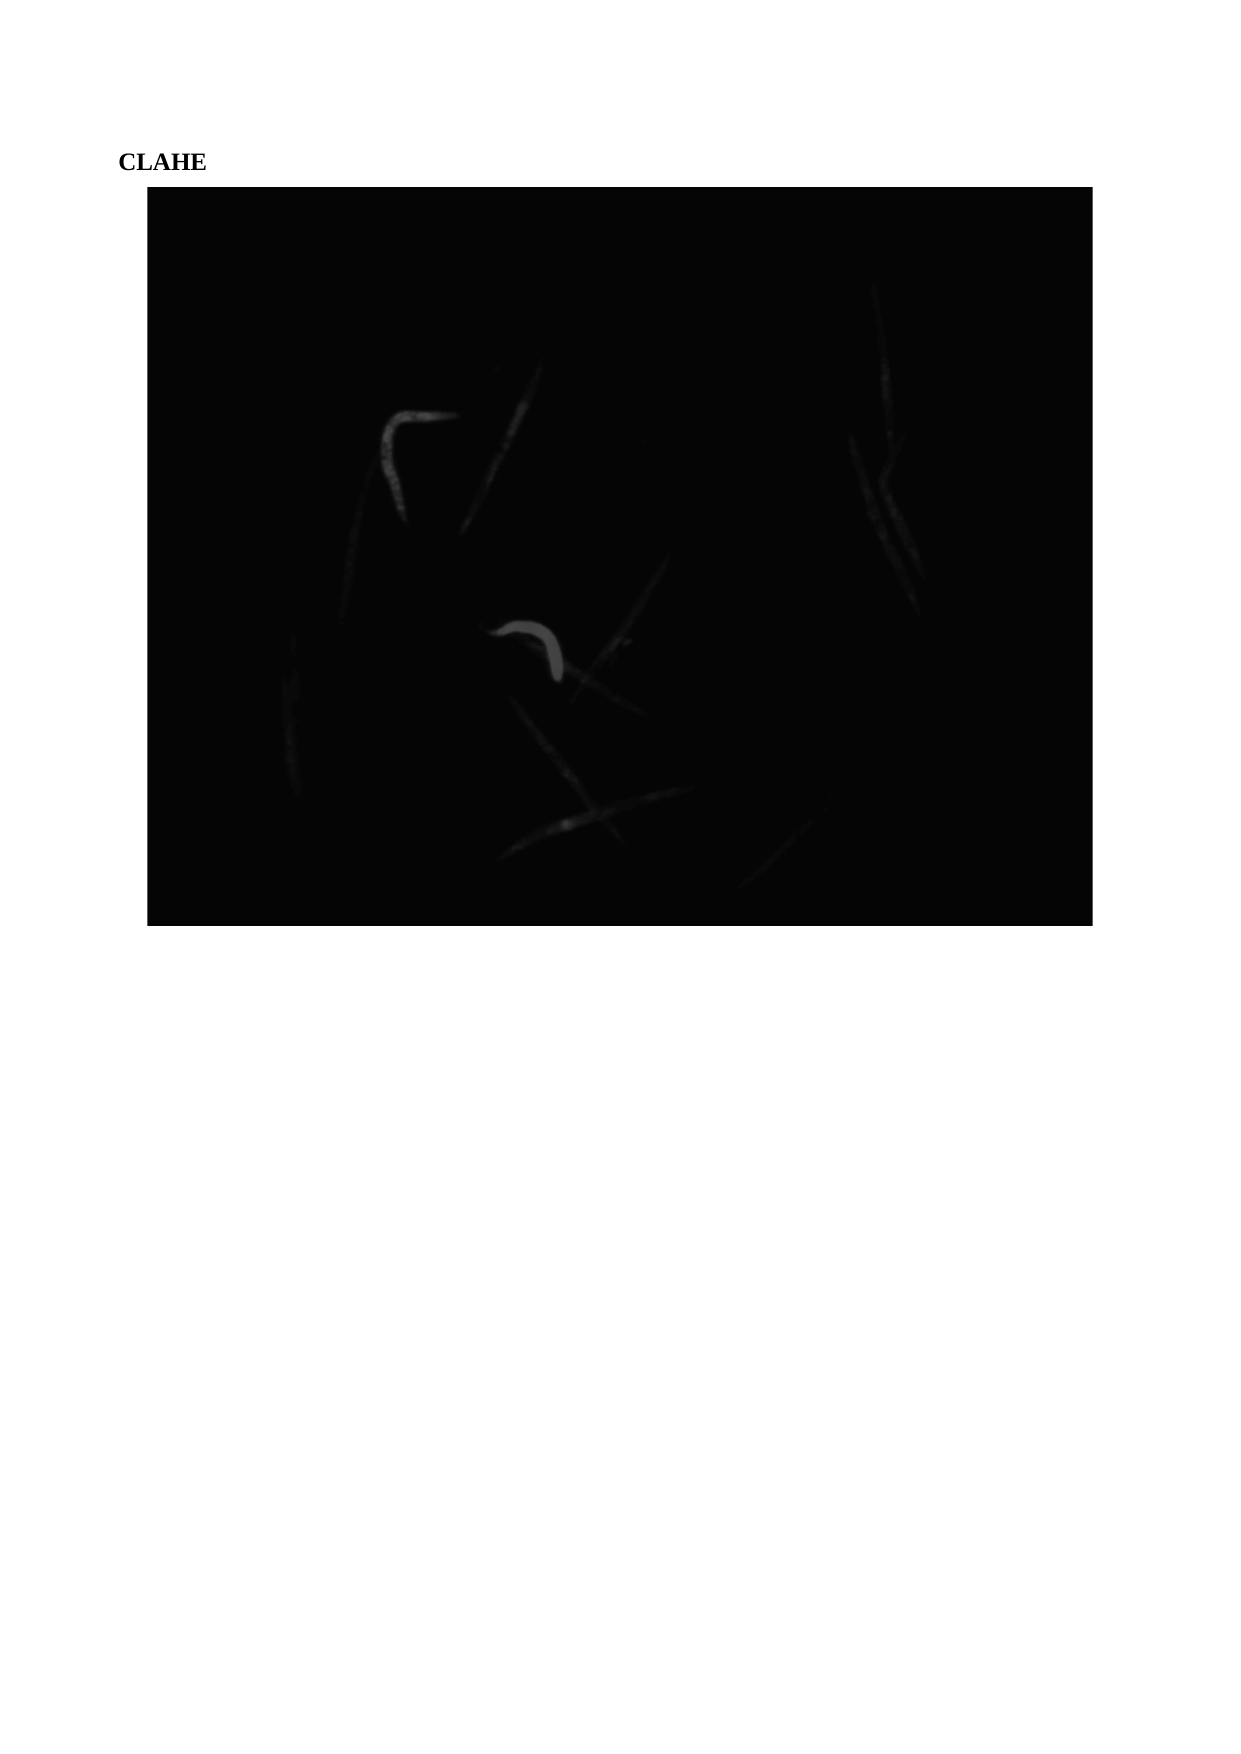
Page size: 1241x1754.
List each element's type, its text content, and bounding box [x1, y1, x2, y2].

text CLAHE [118, 147, 1122, 176]
picture [147, 187, 1093, 926]
